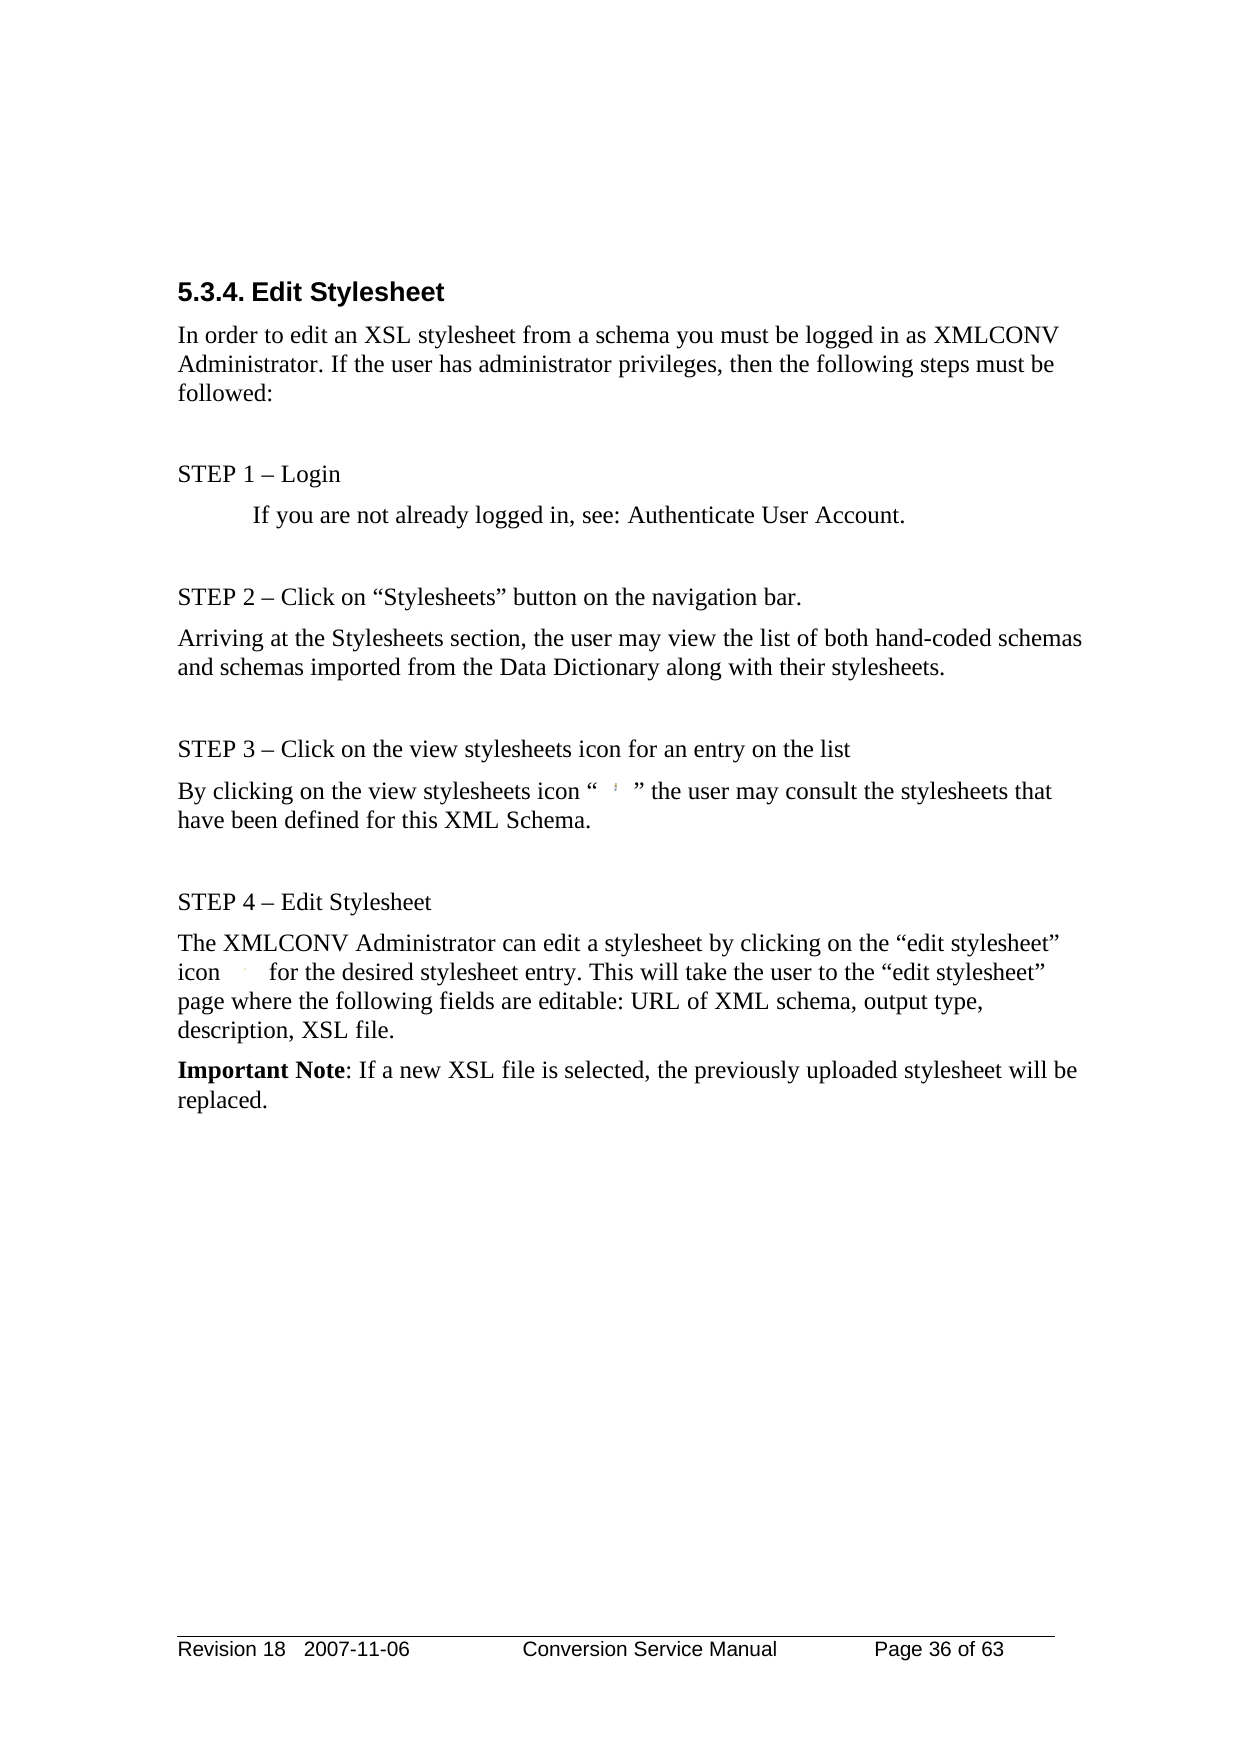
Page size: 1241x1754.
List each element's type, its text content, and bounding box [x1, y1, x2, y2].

text Arriving at the Stylesheets section, the user may view the list of both hand-coded schemas and schemas imported from the Data Dictionary along with their stylesheets. [177, 623, 1092, 681]
subtitle Edit Stylesheet [177, 276, 1092, 307]
text If you are not already logged in, see: Authenticate User Account. [177, 500, 1092, 529]
text STEP 1 – Login [177, 459, 1092, 488]
text STEP 3 – Click on the view stylesheets icon for an entry on the list [177, 733, 1092, 762]
text Important Note: If a new XSL file is selected, the previously uploaded stylesheet will be replaced. [177, 1055, 1092, 1113]
text STEP 4 – Edit Stylesheet [177, 887, 1092, 916]
text The XMLCONV Administrator can edit a stylesheet by clicking on the “edit stylesheet” icon for the desired stylesheet entry. This will take the user to the “edit stylesheet” page where the following fields are editable: URL of XML schema, output type, description, XSL file. [177, 927, 1092, 1044]
text In order to edit an XSL stylesheet from a schema you must be logged in as XMLCONV Administrator. If the user has administrator privileges, then the following steps must be followed: [177, 319, 1092, 407]
text By clicking on the view stylesheets icon “” the user may consult the stylesheets that have been defined for this XML Schema. [177, 774, 1092, 834]
text STEP 2 – Click on “Stylesheets” button on the navigation bar. [177, 582, 1092, 611]
